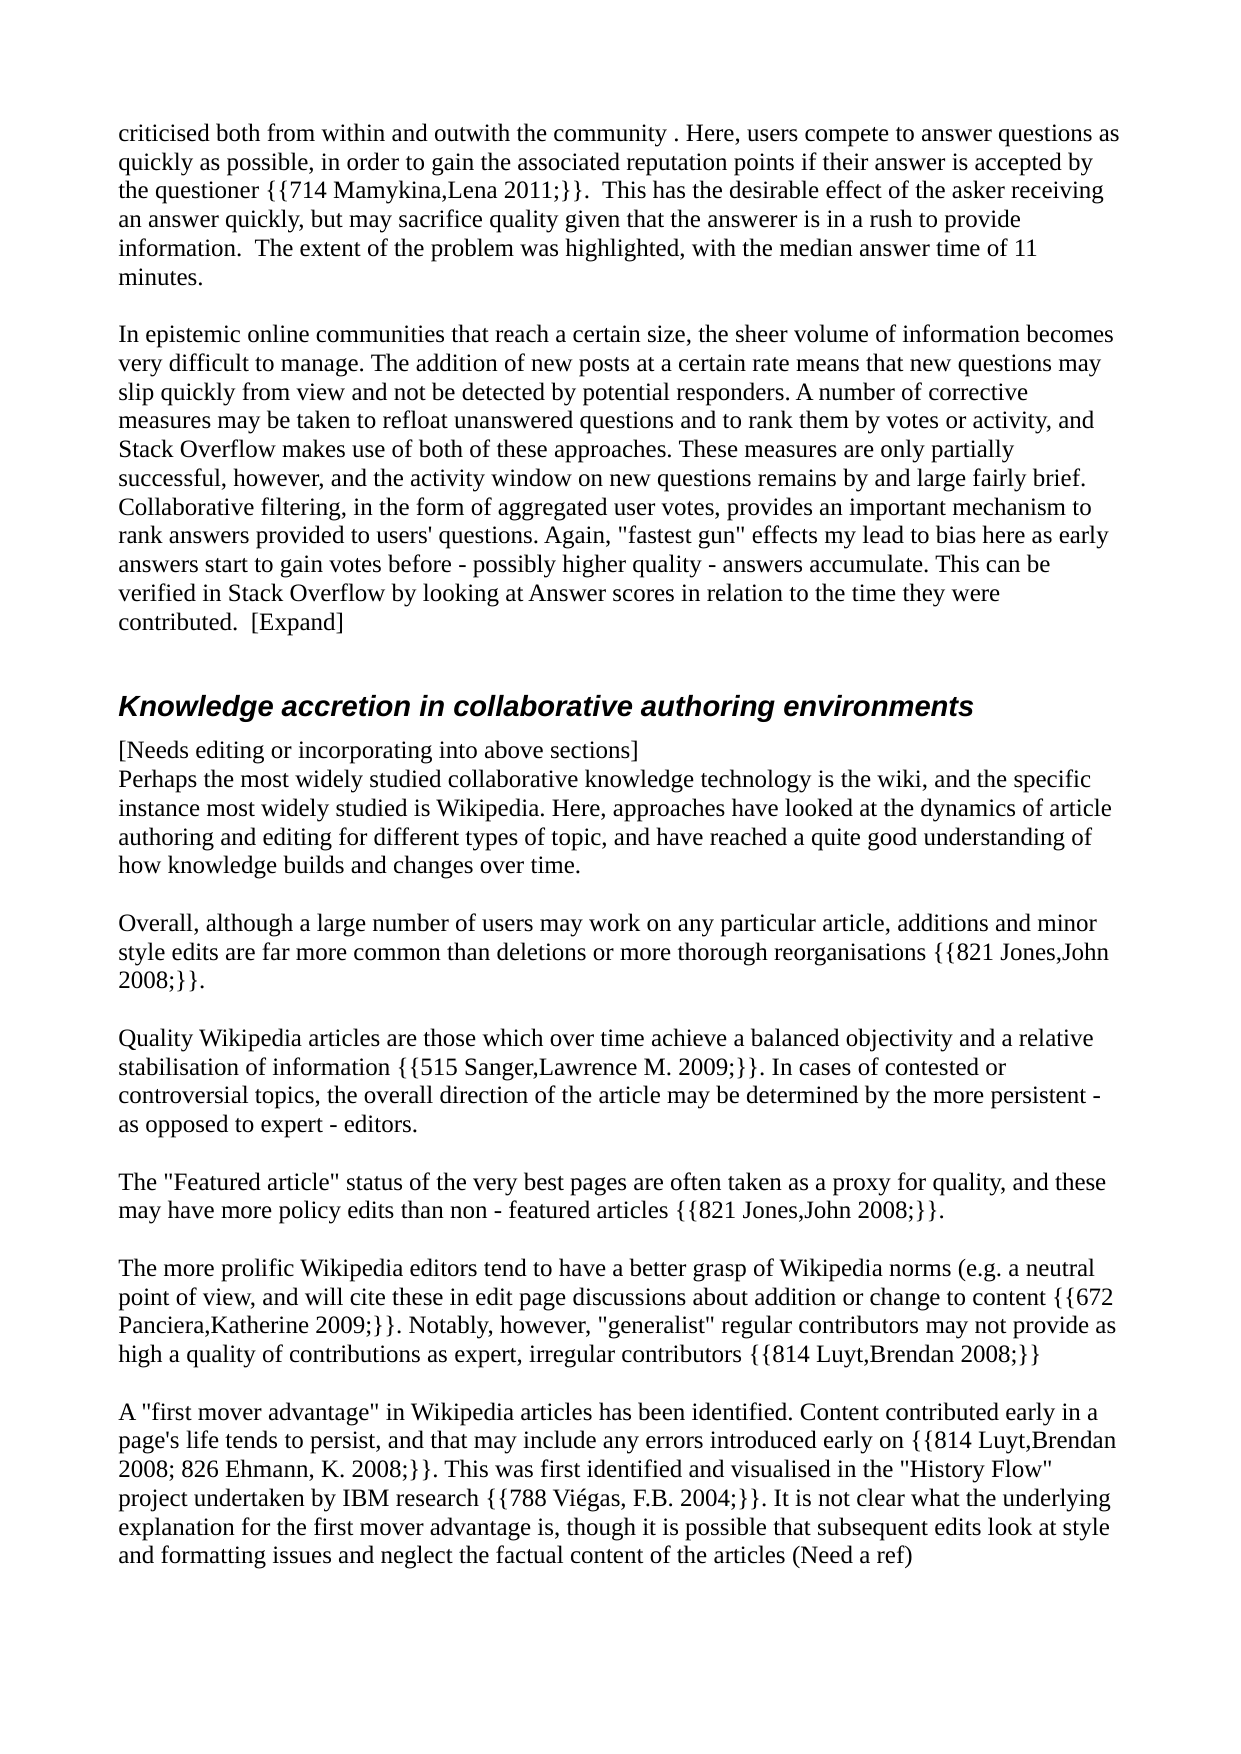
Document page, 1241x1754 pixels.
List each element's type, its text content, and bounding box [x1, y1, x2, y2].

text Quality Wikipedia articles are those which over time achieve a balanced objectivity and a relative stabilisation of information {{515 Sanger,Lawrence M. 2009;}}. In cases of contested or controversial topics, the overall direction of the article may be determined by the more persistent - as opposed to expert - editors. [118, 1023, 1122, 1138]
subtitle Knowledge accretion in collaborative authoring environments [118, 689, 1122, 723]
text A "first mover advantage" in Wikipedia articles has been identified. Content contributed early in a page's life tends to persist, and that may include any errors introduced early on {{814 Luyt,Brendan 2008; 826 Ehmann, K. 2008;}}. This was first identified and visualised in the "History Flow" project undertaken by IBM research {{788 Viégas, F.B. 2004;}}. It is not clear what the underlying explanation for the first mover advantage is, though it is possible that subsequent edits look at style and formatting issues and neglect the factual content of the articles (Need a ref) [118, 1397, 1122, 1569]
text Perhaps the most widely studied collaborative knowledge technology is the wiki, and the specific instance most widely studied is Wikipedia. Here, approaches have looked at the dynamics of article authoring and editing for different types of topic, and have reached a quite good understanding of how knowledge builds and changes over time. [118, 764, 1122, 879]
text Overall, although a large number of users may work on any particular article, additions and minor style edits are far more common than deletions or more thorough reorganisations {{821 Jones,John 2008;}}. [118, 908, 1122, 994]
text Collaborative filtering, in the form of aggregated user votes, provides an important mechanism to rank answers provided to users' questions. Again, "fastest gun" effects my lead to bias here as early answers start to gain votes before - possibly higher quality - answers accumulate. This can be verified in Stack Overflow by looking at Answer scores in relation to the time they were contributed. [Expand] [118, 492, 1122, 636]
text criticised both from within and outwith the community . Here, users compete to answer questions as quickly as possible, in order to gain the associated reputation points if their answer is accepted by the questioner {{714 Mamykina,Lena 2011;}}. This has the desirable effect of the asker receiving an answer quickly, but may sacrifice quality given that the answerer is in a rush to provide information. The extent of the problem was highlighted, with the median answer time of 11 minutes. [118, 118, 1122, 291]
text [Needs editing or incorporating into above sections] [118, 735, 1122, 764]
text In epistemic online communities that reach a certain size, the sheer volume of information becomes very difficult to manage. The addition of new posts at a certain rate means that new questions may slip quickly from view and not be detected by potential responders. A number of corrective measures may be taken to refloat unanswered questions and to rank them by votes or activity, and Stack Overflow makes use of both of these approaches. These measures are only partially successful, however, and the activity window on new questions remains by and large fairly brief. [118, 319, 1122, 492]
text The more prolific Wikipedia editors tend to have a better grasp of Wikipedia norms (e.g. a neutral point of view, and will cite these in edit page discussions about addition or change to content {{672 Panciera,Katherine 2009;}}. Notably, however, "generalist" regular contributors may not provide as high a quality of contributions as expert, irregular contributors {{814 Luyt,Brendan 2008;}} [118, 1253, 1122, 1368]
text The "Featured article" status of the very best pages are often taken as a proxy for quality, and these may have more policy edits than non - featured articles {{821 Jones,John 2008;}}. [118, 1167, 1122, 1224]
